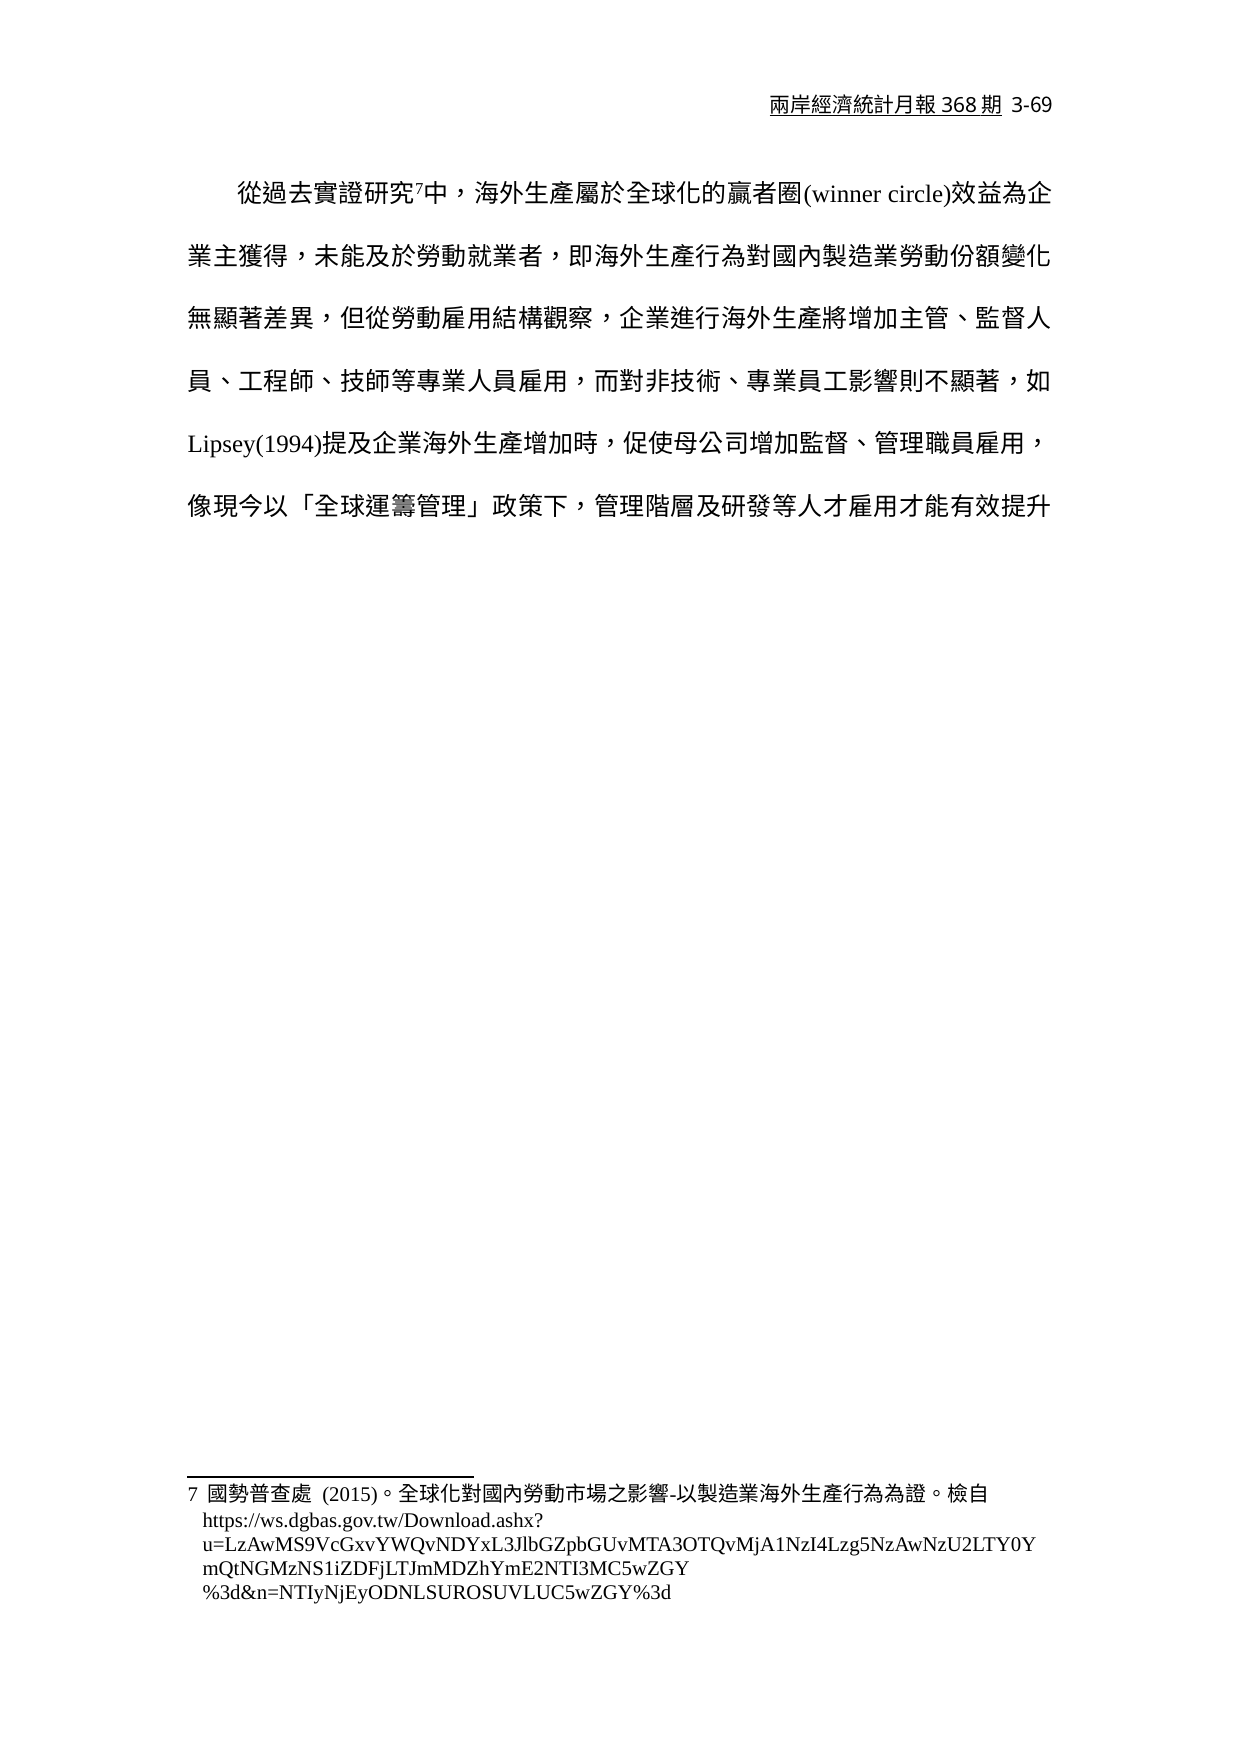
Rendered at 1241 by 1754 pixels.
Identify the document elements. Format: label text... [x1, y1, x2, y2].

text https://ws.dgbas.gov.tw/Download.ashx?u=LzAwMS9VcGxvYWQvNDYxL3JlbGZpbGUvMTA3OTQvMjA1NzI4Lzg5NzAwNzU2LTY0YmQtNGMzNS1iZDFjLTJmMDZhYmE2NTI3MC5wZGY%3d&n=NTIyNjEyODNLSUROSUVLUC5wZGY%3d [202, 1508, 1053, 1604]
text 國勢普查處 (2015)。全球化對國內勞動市場之影響-以製造業海外生產行為為證。檢自 [187, 1477, 1053, 1508]
text 從過去實證研究中，海外生產屬於全球化的贏者圈(winner circle)效益為企業主獲得，未能及於勞動就業者，即海外生產行為對國內製造業勞動份額變化無顯著差異，但從勞動雇用結構觀察，企業進行海外生產將增加主管、監督人員、工程師、技師等專業人員雇用，而對非技術、專業員工影響則不顯著，如Lipsey(1994)提及企業海外生產增加時，促使母公司增加監督、管理職員雇用，像現今以「全球運籌管理」政策下，管理階層及研發等人才雇用才能有效提升 [187, 150, 1053, 525]
